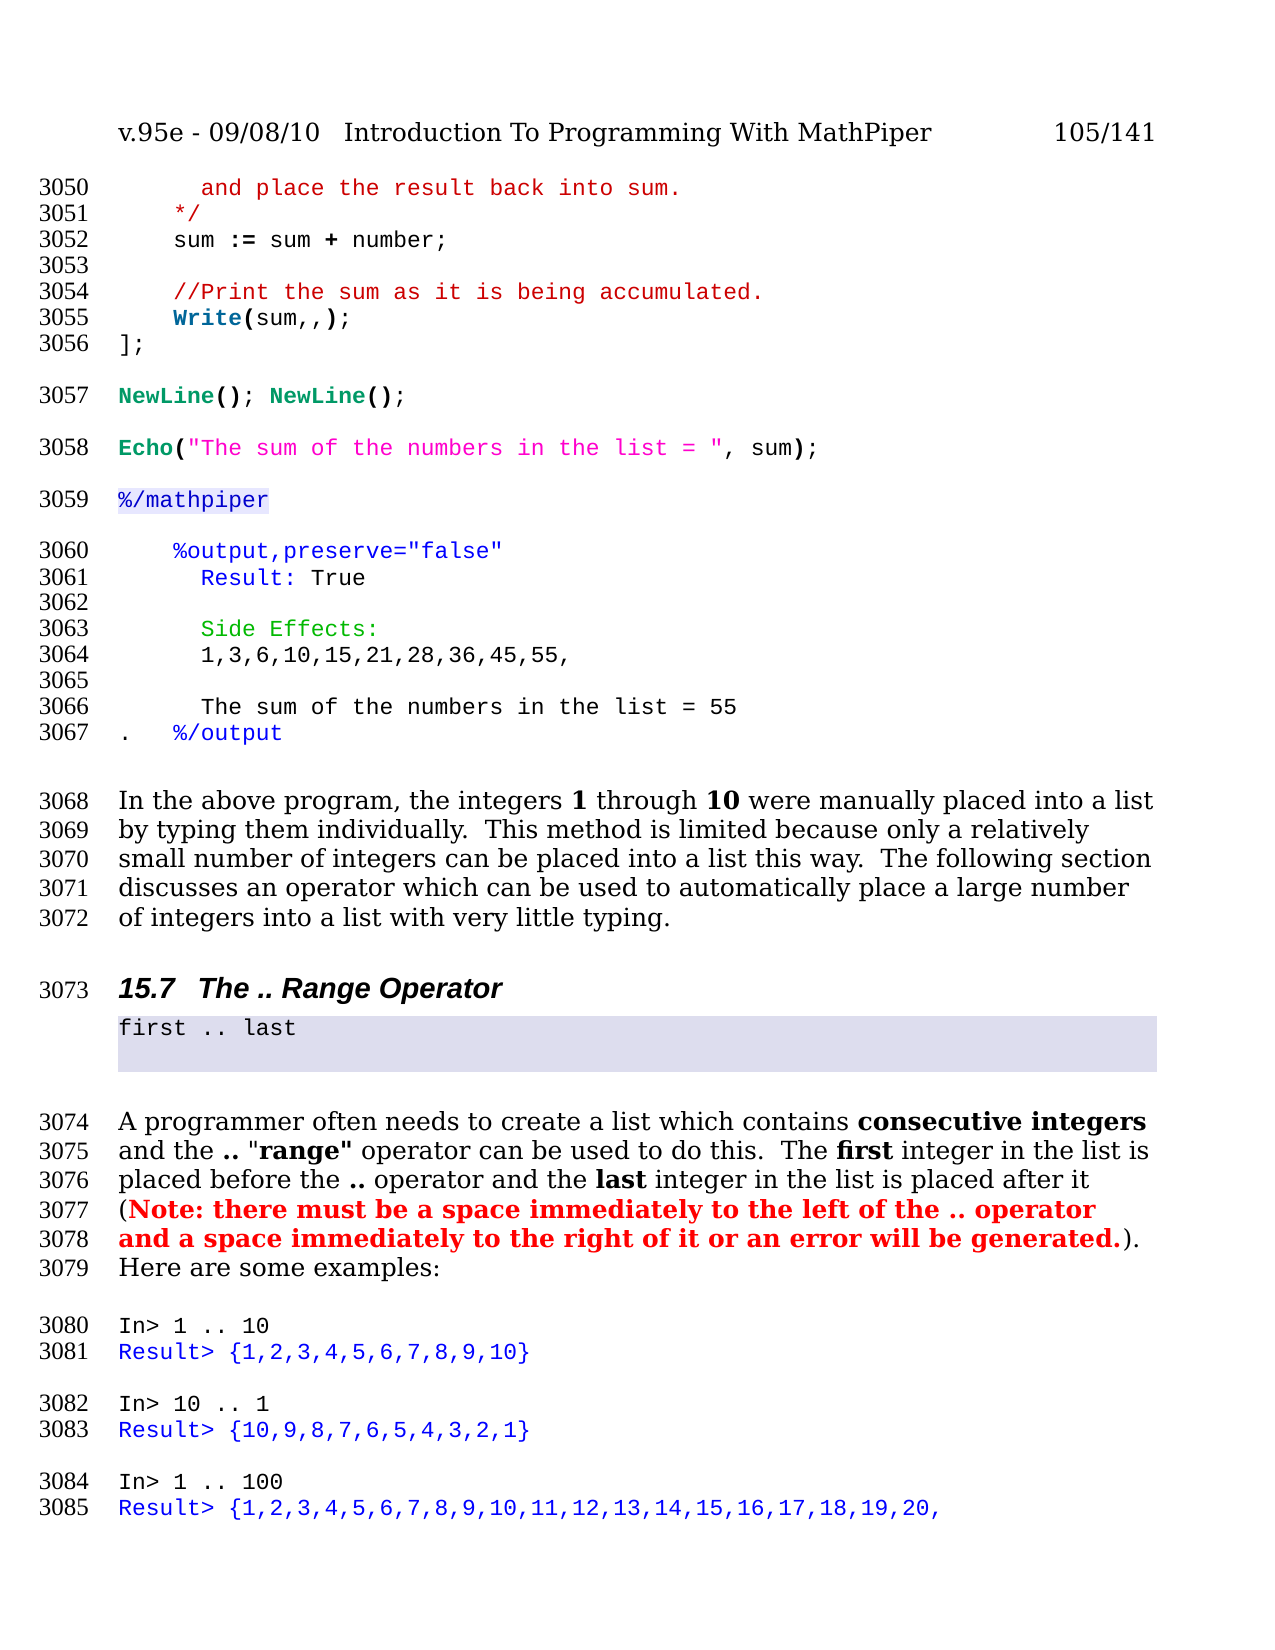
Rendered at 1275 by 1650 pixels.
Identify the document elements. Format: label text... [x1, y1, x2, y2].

text Echo("The sum of the numbers in the list = ", sum); [118, 436, 1157, 462]
text %output,preserve="false" [118, 540, 1157, 566]
text In the above program, the integers 1 through 10 were manually placed into a list by typing them individually. This method is limited because only a relatively small number of integers can be placed into a list this way. The following section discusses an operator which can be used to automatically place a large number of integers into a list with very little typing. [118, 786, 1157, 932]
text In> 1 .. 100 [118, 1470, 1157, 1496]
text ]; [118, 332, 1157, 358]
text In> 1 .. 10 [118, 1315, 1157, 1341]
text NewLine(); NewLine(); [118, 384, 1157, 410]
text and place the result back into sum. [118, 177, 1157, 203]
text sum := sum + number; [118, 229, 1157, 254]
text Result> {1,2,3,4,5,6,7,8,9,10} [118, 1341, 1157, 1367]
table_header first .. last [118, 1016, 1157, 1072]
text . %/output [118, 721, 1157, 747]
text 1,3,6,10,15,21,28,36,45,55, [118, 644, 1157, 669]
text %/mathpiper [118, 488, 1157, 514]
text Write(sum,,); [118, 306, 1157, 332]
text Result> {1,2,3,4,5,6,7,8,9,10,11,12,13,14,15,16,17,18,19,20, [118, 1496, 1157, 1522]
text A programmer often needs to create a list which contains consecutive integers and the .. "range" operator can be used to do this. The first integer in the list is placed before the .. operator and the last integer in the list is placed after it (Note: there must be a space immediately to the left of the .. operator and a space immediately to the right of it or an error will be generated.). Here are some examples: [118, 1107, 1157, 1283]
text Result> {10,9,8,7,6,5,4,3,2,1} [118, 1418, 1157, 1444]
text //Print the sum as it is being accumulated. [118, 281, 1157, 306]
text The sum of the numbers in the list = 55 [118, 696, 1157, 721]
text */ [118, 203, 1157, 229]
subtitle The .. Range Operator [118, 971, 1157, 1004]
text Result: True [118, 566, 1157, 592]
text Side Effects: [118, 618, 1157, 644]
text In> 10 .. 1 [118, 1393, 1157, 1418]
